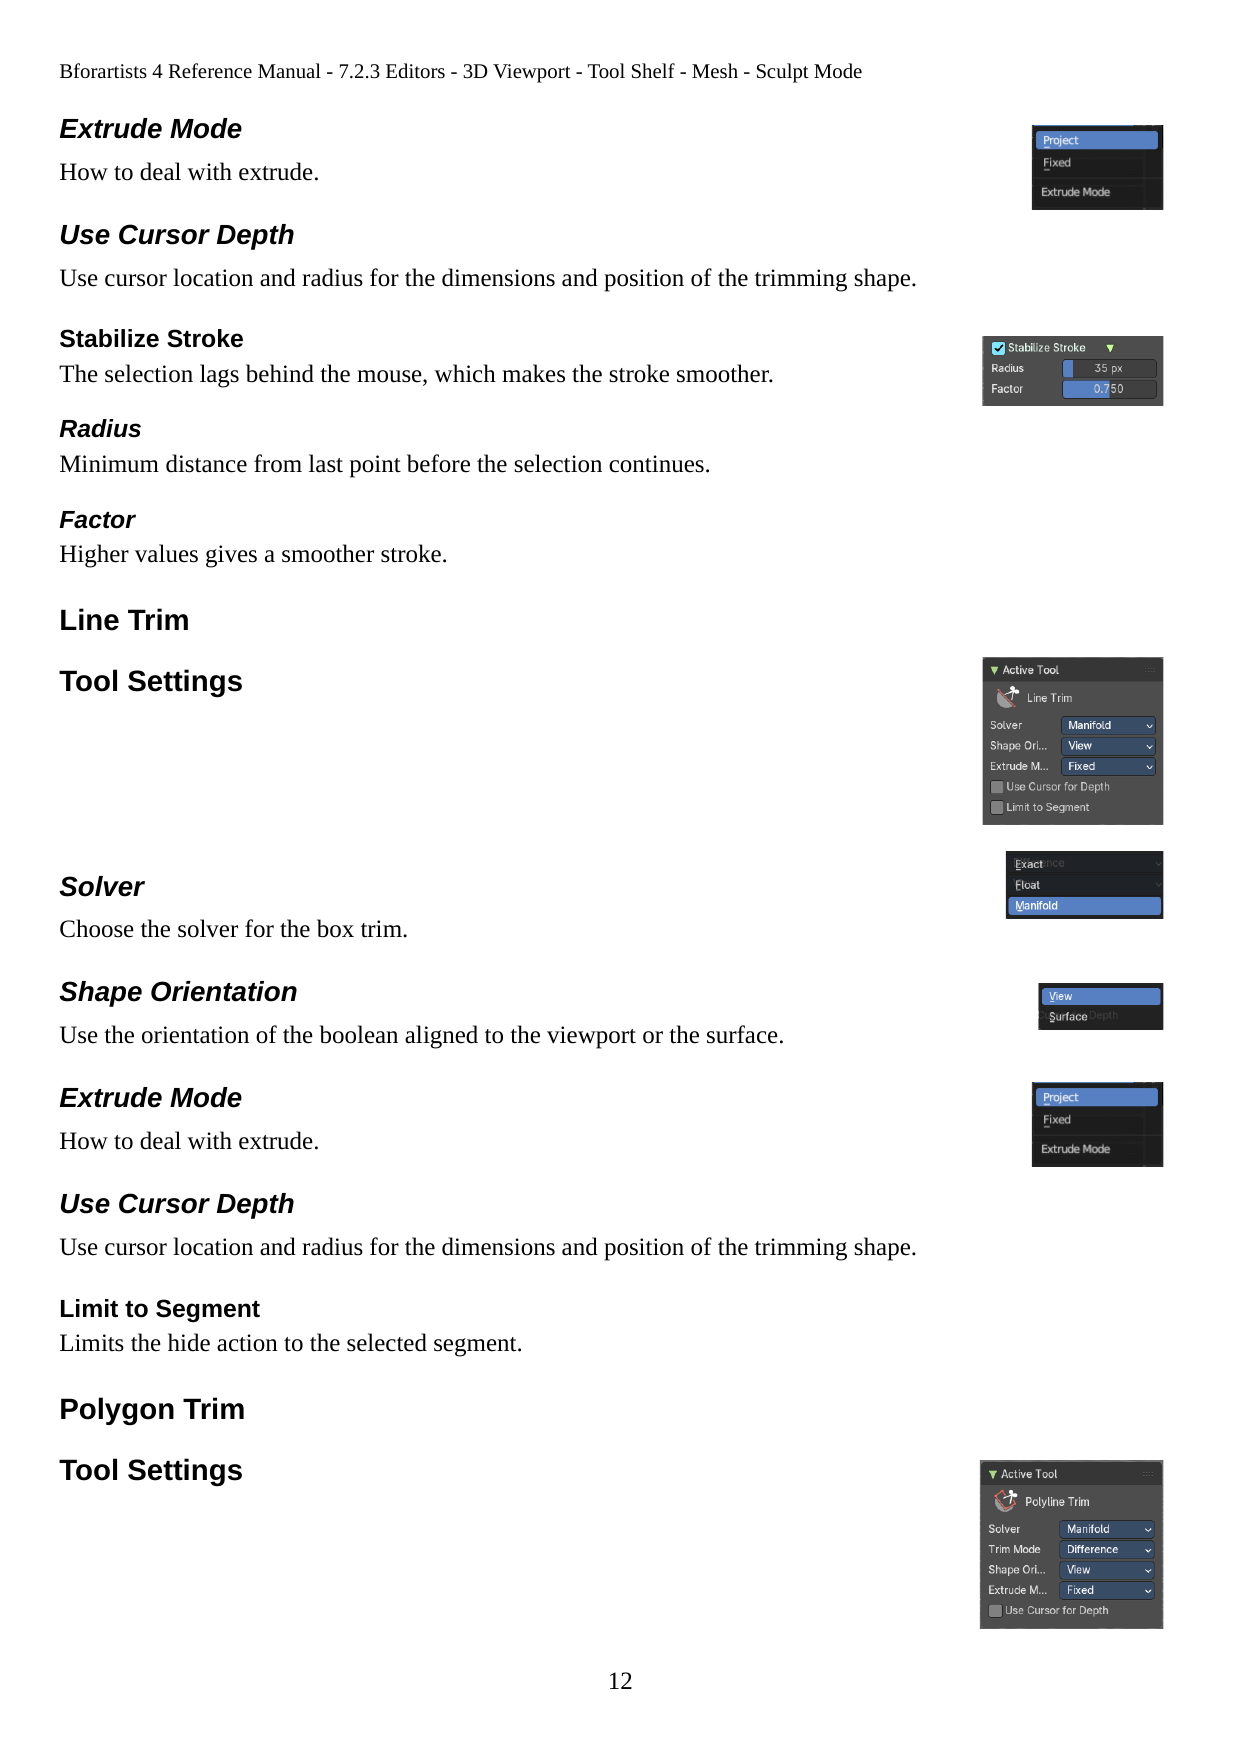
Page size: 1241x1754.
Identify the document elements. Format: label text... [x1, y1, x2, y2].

text Use the orientation of the boolean aligned to the viewport or the surface. [59, 1020, 1181, 1049]
picture [1005, 851, 1164, 919]
text Minimum distance from last point before the selection continues. [59, 449, 1181, 478]
subtitle Limit to Segment [59, 1294, 1181, 1322]
picture [1031, 1082, 1164, 1167]
subtitle Radius [59, 414, 1181, 443]
subtitle [1164, 870, 1181, 902]
text How to deal with extrude. [59, 157, 1031, 186]
picture [979, 1460, 1164, 1629]
subtitle Tool Settings [59, 1453, 1181, 1487]
subtitle Shape Orientation [59, 976, 1181, 1008]
text Choose the solver for the box trim. [59, 914, 1181, 943]
subtitle Factor [59, 505, 1181, 533]
subtitle [1164, 1082, 1181, 1114]
text Limits the hide action to the selected segment. [59, 1328, 1181, 1357]
subtitle Stabilize Stroke [59, 324, 1181, 353]
subtitle Line Trim [59, 603, 1181, 637]
subtitle Extrude Mode [59, 1082, 1031, 1114]
picture [982, 657, 1164, 825]
text The selection lags behind the mouse, which makes the stroke smoother. [59, 359, 982, 388]
subtitle [1164, 664, 1181, 698]
text Higher values gives a smoother stroke. [59, 539, 1181, 568]
subtitle Use Cursor Depth [59, 218, 1181, 250]
picture [1038, 983, 1164, 1030]
subtitle Solver [59, 870, 1005, 902]
subtitle Extrude Mode [59, 113, 1181, 144]
text Use cursor location and radius for the dimensions and position of the trimming shape. [59, 263, 1181, 292]
text How to deal with extrude. [59, 1126, 1031, 1155]
subtitle Polygon Trim [59, 1392, 1181, 1426]
subtitle Use Cursor Depth [59, 1188, 1181, 1219]
picture [1031, 125, 1164, 210]
text Use cursor location and radius for the dimensions and position of the trimming shape. [59, 1232, 1181, 1261]
subtitle Tool Settings [59, 664, 982, 698]
picture [982, 336, 1164, 406]
